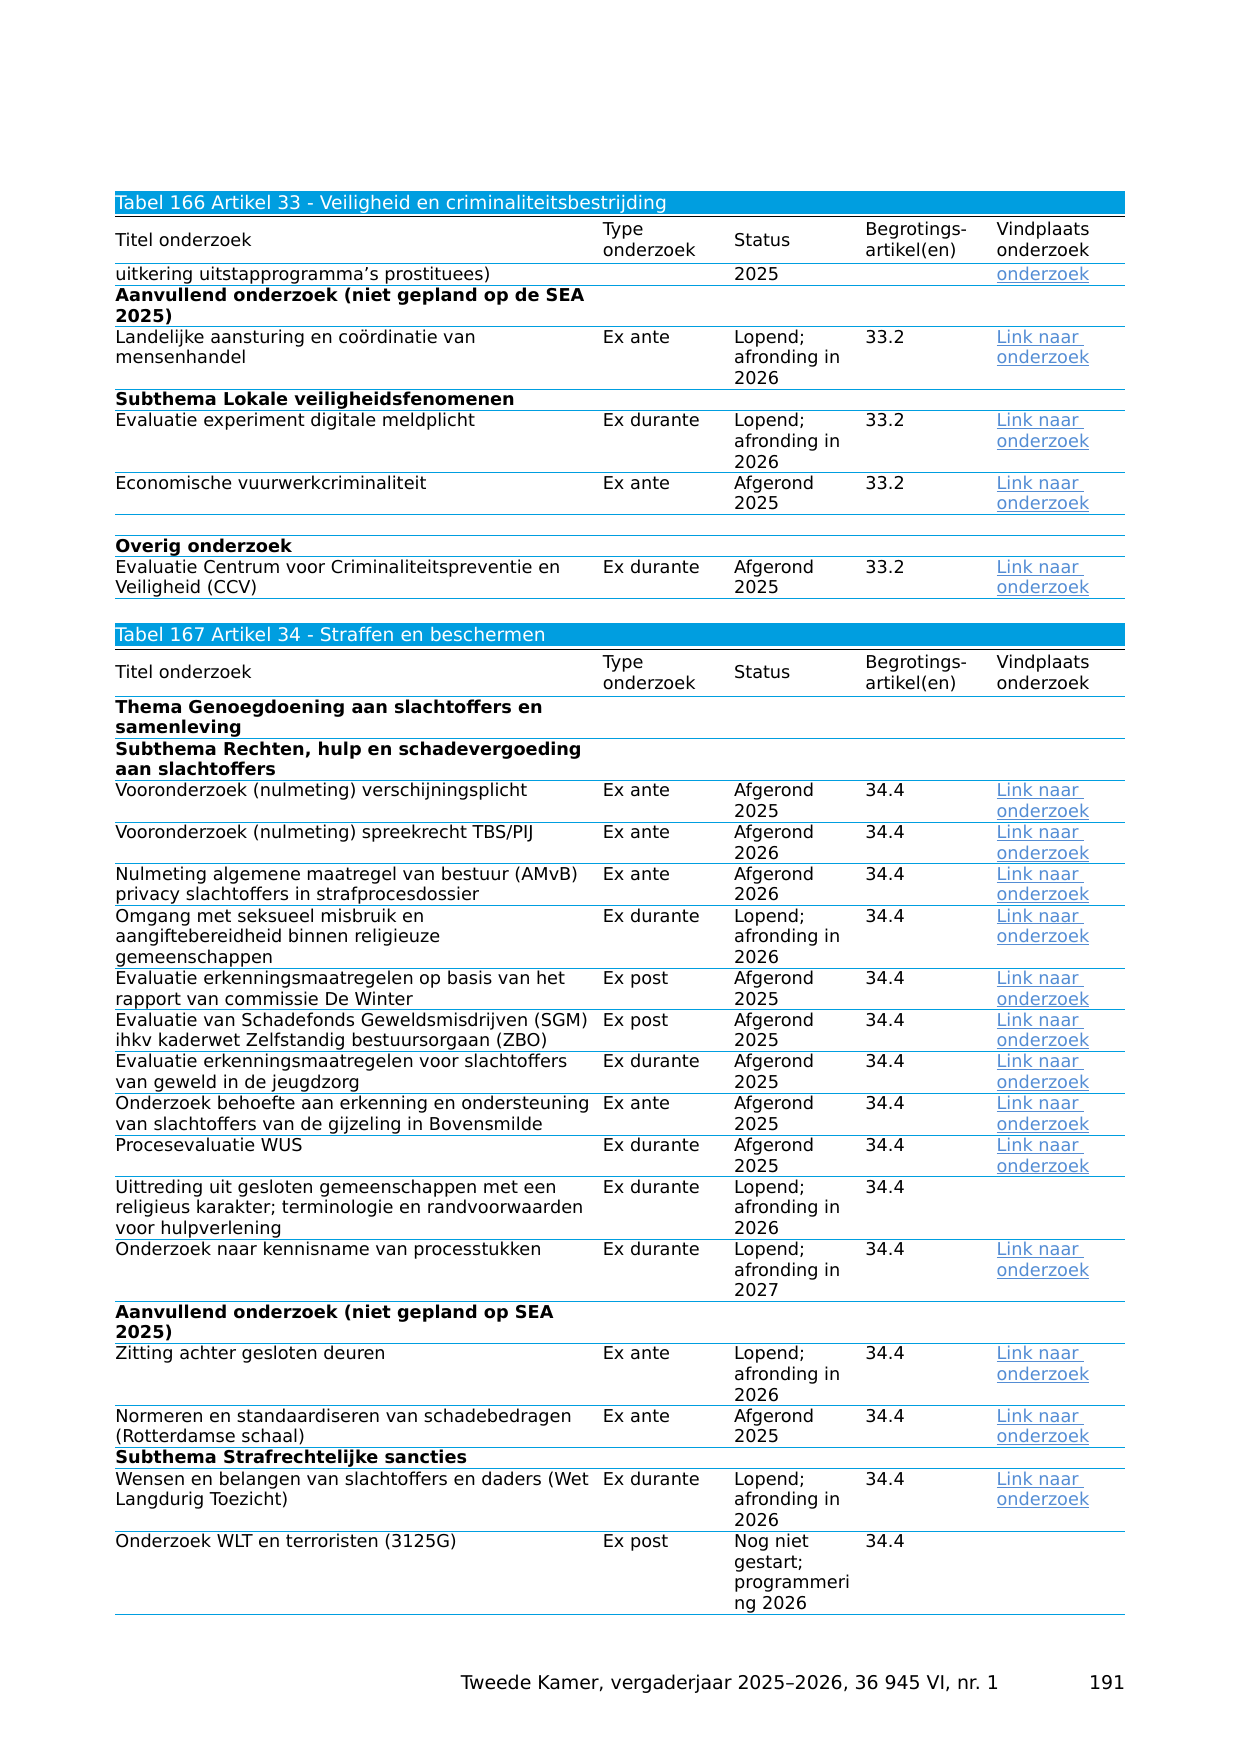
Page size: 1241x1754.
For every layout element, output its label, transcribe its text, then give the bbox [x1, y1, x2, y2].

table_cell Lopend; afronding in 2026 [731, 1344, 862, 1405]
table_cell Link naar onderzoek [994, 969, 1125, 1009]
table_cell Ex ante [600, 823, 731, 863]
table_cell Ex durante [600, 557, 731, 598]
table_cell Titel onderzoek [115, 650, 600, 696]
table_cell Link naar onderzoek [994, 327, 1125, 389]
table_cell Lopend; afronding in 2026 [731, 906, 862, 967]
table_cell Ex durante [600, 906, 731, 967]
table_cell [600, 286, 731, 326]
table_cell 34.4 [862, 1136, 993, 1176]
table_cell Ex ante [600, 473, 731, 514]
table_cell [731, 286, 862, 326]
table_cell 34.4 [862, 1094, 993, 1134]
table_cell Link naar onderzoek [994, 473, 1125, 514]
table_cell 34.4 [862, 1406, 993, 1447]
table_cell Afgerond 2026 [731, 864, 862, 905]
table_cell Link naar onderzoek [994, 1052, 1125, 1093]
table_cell onderzoek [994, 264, 1125, 284]
table_cell Subthema Rechten, hulp en schadevergoeding aan slachtoffers [115, 739, 600, 780]
table_cell [600, 390, 731, 410]
table_cell Link naar onderzoek [994, 823, 1125, 863]
table_cell Ex durante [600, 1136, 731, 1176]
table_cell Link naar onderzoek [994, 781, 1125, 821]
table_cell Link naar onderzoek [994, 1406, 1125, 1447]
table_cell Aanvullend onderzoek (niet gepland op de SEA 2025) [115, 286, 600, 326]
table_cell [731, 515, 862, 535]
table_cell 34.4 [862, 1469, 993, 1531]
table_cell Nulmeting algemene maatregel van bestuur (AMvB) privacy slachtoffers in strafprocesdossier [115, 864, 600, 905]
table_cell 33.2 [862, 327, 993, 389]
table_cell [600, 1448, 731, 1468]
table_cell Afgerond 2025 [731, 969, 862, 1009]
table_cell [731, 739, 862, 780]
table_cell [731, 697, 862, 738]
table_cell Afgerond 2025 [731, 1052, 862, 1093]
table_cell [994, 536, 1125, 556]
table_cell Link naar onderzoek [994, 557, 1125, 598]
table_cell [862, 1448, 993, 1468]
table_cell 2025 [731, 264, 862, 284]
table_cell Subthema Lokale veiligheidsfenomenen [115, 390, 600, 410]
table_cell Onderzoek behoefte aan erkenning en ondersteuning van slachtoffers van de gijzeling in Bovensmilde [115, 1094, 600, 1134]
table_cell Ex ante [600, 327, 731, 389]
table_cell Begrotings- artikel(en) [862, 650, 993, 696]
table_cell Evaluatie van Schadefonds Geweldsmisdrijven (SGM) ihkv kaderwet Zelfstandig bestuursorgaan (ZBO) [115, 1010, 600, 1051]
table_cell 34.4 [862, 1344, 993, 1405]
table_cell [731, 1448, 862, 1468]
table_cell Lopend; afronding in 2026 [731, 1469, 862, 1531]
table_cell Link naar onderzoek [994, 1094, 1125, 1134]
table_cell Nog niet gestart; programmering 2026 [731, 1532, 862, 1613]
table_cell Ex ante [600, 864, 731, 905]
table_cell Ex durante [600, 1240, 731, 1301]
table_cell Ex ante [600, 781, 731, 821]
table_cell [862, 697, 993, 738]
table_cell [994, 1177, 1125, 1239]
table_cell 34.4 [862, 1240, 993, 1301]
table_cell Titel onderzoek [115, 217, 600, 263]
table_cell Normeren en standaardiseren van schadebedragen (Rotterdamse schaal) [115, 1406, 600, 1447]
table_cell Vindplaats onderzoek [994, 650, 1125, 696]
table_cell Evaluatie experiment digitale meldplicht [115, 411, 600, 472]
table_cell Begrotings- artikel(en) [862, 217, 993, 263]
table_cell 34.4 [862, 1532, 993, 1613]
table_cell [862, 390, 993, 410]
table_cell [862, 515, 993, 535]
table_cell Evaluatie Centrum voor Criminaliteitspreventie en Veiligheid (CCV) [115, 557, 600, 598]
table_cell Link naar onderzoek [994, 1010, 1125, 1051]
table_cell Overig onderzoek [115, 536, 600, 556]
table_cell 33.2 [862, 557, 993, 598]
table_cell Ex durante [600, 1469, 731, 1531]
table_cell [862, 286, 993, 326]
table_cell Afgerond 2025 [731, 1010, 862, 1051]
table_cell Ex ante [600, 1344, 731, 1405]
table_cell [862, 1302, 993, 1343]
table_cell [994, 286, 1125, 326]
table_cell [994, 1532, 1125, 1613]
table_cell Link naar onderzoek [994, 1240, 1125, 1301]
table_cell Vooronderzoek (nulmeting) spreekrecht TBS/PIJ [115, 823, 600, 863]
table_cell [994, 697, 1125, 738]
table_cell uitkering uitstapprogramma’s prostituees) [115, 264, 600, 284]
table_cell Afgerond 2025 [731, 1094, 862, 1134]
table_cell [862, 264, 993, 284]
table_cell [731, 536, 862, 556]
table_cell [600, 739, 731, 780]
table_cell 33.2 [862, 411, 993, 472]
table_cell [600, 536, 731, 556]
table_cell [600, 264, 731, 284]
table_cell Ex post [600, 1532, 731, 1613]
table_cell Omgang met seksueel misbruik en aangiftebereidheid binnen religieuze gemeenschappen [115, 906, 600, 967]
table_cell Ex post [600, 1010, 731, 1051]
table_cell Aanvullend onderzoek (niet gepland op SEA 2025) [115, 1302, 600, 1343]
table_cell Link naar onderzoek [994, 864, 1125, 905]
table_cell Ex ante [600, 1406, 731, 1447]
table_cell Evaluatie erkenningsmaatregelen voor slachtoffers van geweld in de jeugdzorg [115, 1052, 600, 1093]
table_cell Vooronderzoek (nulmeting) verschijningsplicht [115, 781, 600, 821]
table_cell Type onderzoek [600, 217, 731, 263]
table_cell 34.4 [862, 864, 993, 905]
table_cell [600, 515, 731, 535]
table_cell Subthema Strafrechtelijke sancties [115, 1448, 600, 1468]
table_cell Ex durante [600, 1052, 731, 1093]
table_cell Afgerond 2026 [731, 823, 862, 863]
table_cell Status [731, 650, 862, 696]
table_cell 34.4 [862, 906, 993, 967]
table_cell Vindplaats onderzoek [994, 217, 1125, 263]
table_cell Thema Genoegdoening aan slachtoffers en samenleving [115, 697, 600, 738]
table_cell Status [731, 217, 862, 263]
table_cell Lopend; afronding in 2026 [731, 1177, 862, 1239]
table_cell [994, 1448, 1125, 1468]
table_cell Afgerond 2025 [731, 781, 862, 821]
table_cell Link naar onderzoek [994, 411, 1125, 472]
table_cell Type onderzoek [600, 650, 731, 696]
table_cell Procesevaluatie WUS [115, 1136, 600, 1176]
table_cell 33.2 [862, 473, 993, 514]
table_cell Onderzoek naar kennisname van processtukken [115, 1240, 600, 1301]
table_cell Onderzoek WLT en terroristen (3125G) [115, 1532, 600, 1613]
table_cell Ex durante [600, 411, 731, 472]
table_cell [600, 1302, 731, 1343]
table_cell Ex durante [600, 1177, 731, 1239]
table_cell 34.4 [862, 1052, 993, 1093]
table_cell 34.4 [862, 781, 993, 821]
table_cell Afgerond 2025 [731, 1406, 862, 1447]
table_cell Wensen en belangen van slachtoffers en daders (Wet Langdurig Toezicht) [115, 1469, 600, 1531]
table_cell Uittreding uit gesloten gemeenschappen met een religieus karakter; terminologie en randvoorwaarden voor hulpverlening [115, 1177, 600, 1239]
table_cell 34.4 [862, 823, 993, 863]
table_cell Lopend; afronding in 2027 [731, 1240, 862, 1301]
table_cell [994, 739, 1125, 780]
table_cell 34.4 [862, 969, 993, 1009]
table_cell Ex post [600, 969, 731, 1009]
table_cell 34.4 [862, 1010, 993, 1051]
table_cell Lopend; afronding in 2026 [731, 411, 862, 472]
table_cell [994, 390, 1125, 410]
table_cell [115, 515, 600, 535]
table_cell Link naar onderzoek [994, 906, 1125, 967]
table_cell [600, 697, 731, 738]
table_cell [862, 536, 993, 556]
table_cell [731, 1302, 862, 1343]
table_cell 34.4 [862, 1177, 993, 1239]
table_cell Landelijke aansturing en coördinatie van mensenhandel [115, 327, 600, 389]
table_cell [731, 390, 862, 410]
table_cell Lopend; afronding in 2026 [731, 327, 862, 389]
table_cell [862, 739, 993, 780]
table_cell Afgerond 2025 [731, 473, 862, 514]
table_cell Link naar onderzoek [994, 1469, 1125, 1531]
table_cell Ex ante [600, 1094, 731, 1134]
table_cell Afgerond 2025 [731, 557, 862, 598]
table_cell Evaluatie erkenningsmaatregelen op basis van het rapport van commissie De Winter [115, 969, 600, 1009]
table_cell Economische vuurwerkcriminaliteit [115, 473, 600, 514]
table_cell Link naar onderzoek [994, 1344, 1125, 1405]
table_cell Afgerond 2025 [731, 1136, 862, 1176]
table_cell Zitting achter gesloten deuren [115, 1344, 600, 1405]
table_cell Link naar onderzoek [994, 1136, 1125, 1176]
table_cell [994, 1302, 1125, 1343]
table_cell [994, 515, 1125, 535]
